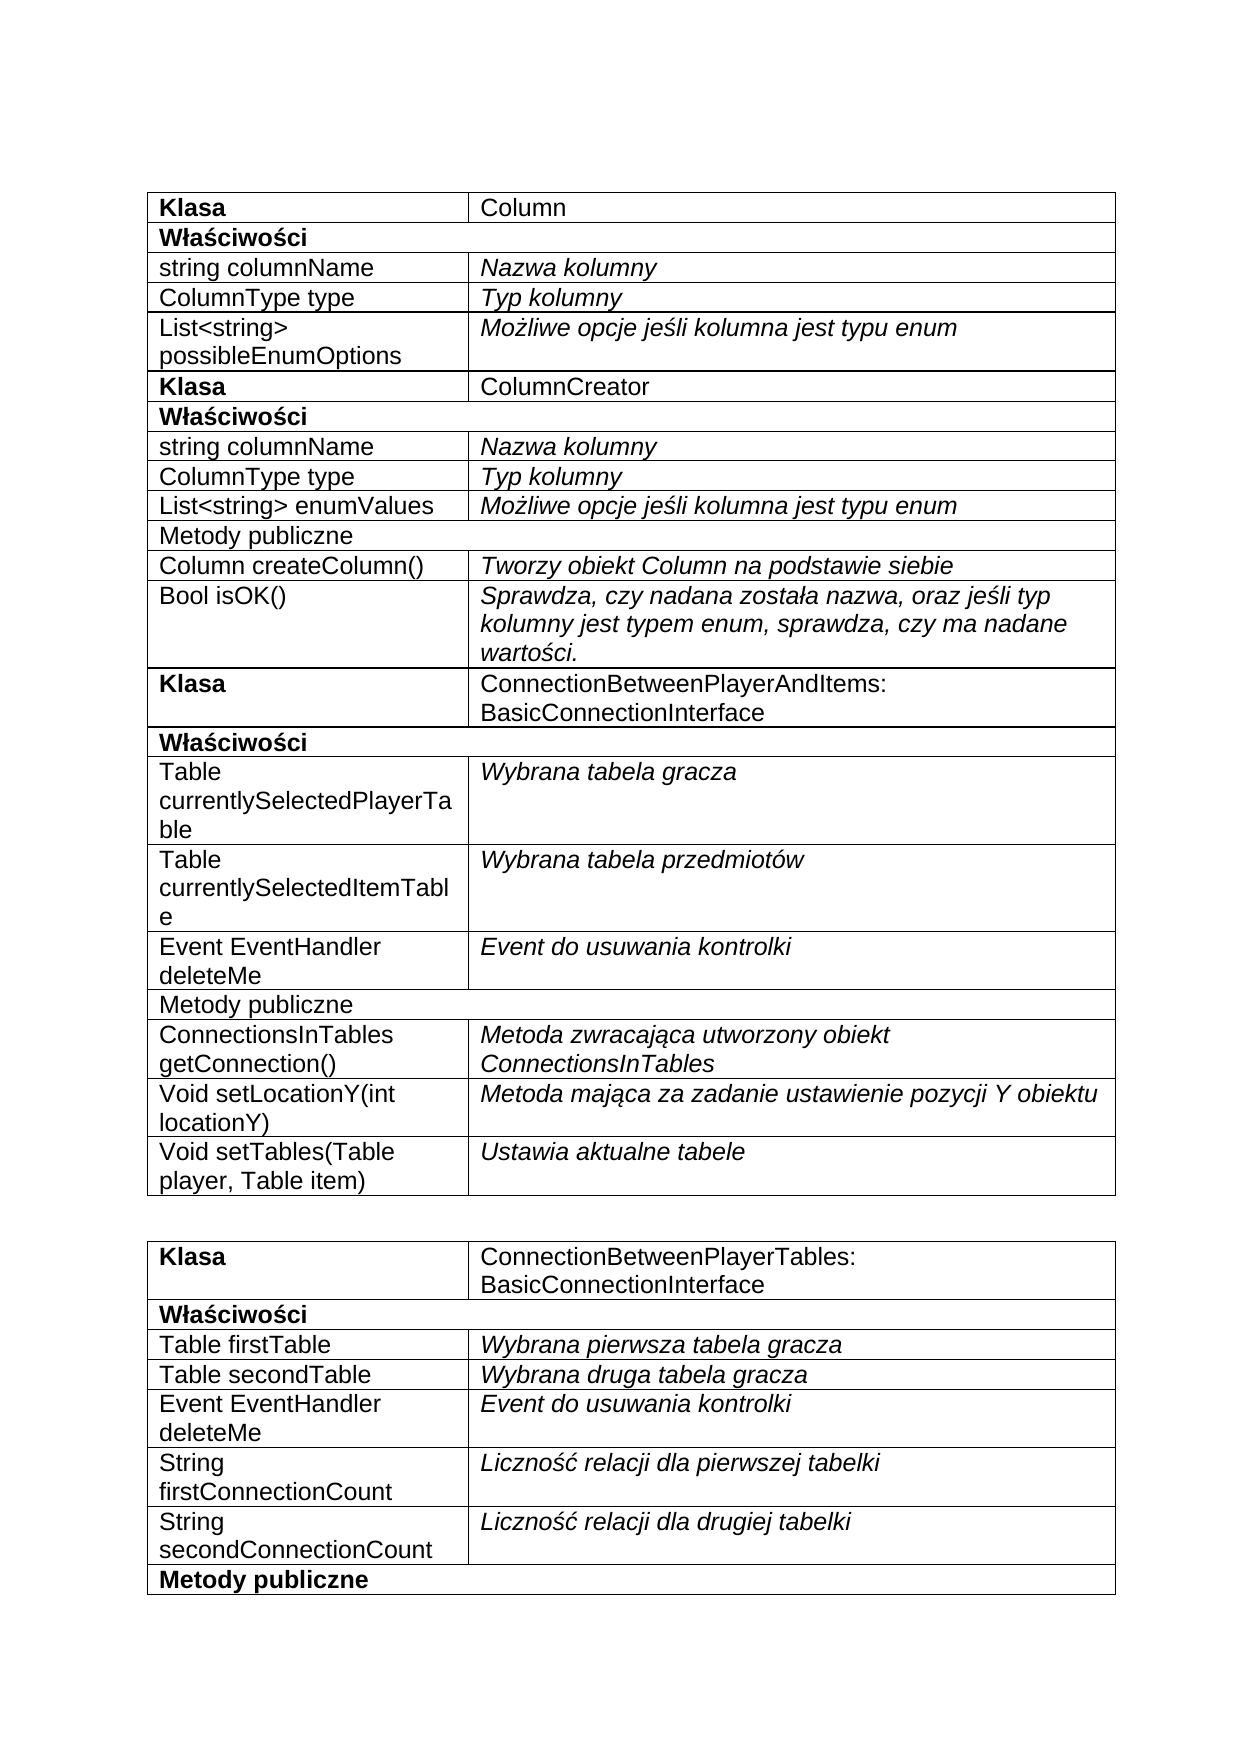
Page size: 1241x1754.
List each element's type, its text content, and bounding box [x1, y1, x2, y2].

table_cell String firstConnectionCount [148, 1448, 468, 1506]
table_cell String secondConnectionCount [148, 1507, 468, 1564]
table_cell List<string> enumValues [148, 491, 468, 520]
table_cell Void setLocationY(int locationY) [148, 1079, 468, 1136]
table_cell Bool isOK() [148, 581, 468, 667]
table_cell string columnName [148, 253, 468, 282]
table_cell Metody publiczne [148, 1565, 1115, 1594]
table_cell Ustawia aktualne tabele [469, 1137, 1115, 1195]
table_header ConnectionBetweenPlayerAndItems: BasicConnectionInterface [469, 669, 1115, 726]
table_cell Tworzy obiekt Column na podstawie siebie [469, 551, 1115, 579]
table_header Klasa [148, 1242, 468, 1299]
table_cell Możliwe opcje jeśli kolumna jest typu enum [469, 491, 1115, 520]
table_cell Właściwości [148, 223, 1115, 252]
table_cell Nazwa kolumny [469, 253, 1115, 282]
table_cell Właściwości [148, 402, 1115, 431]
table_cell Wybrana tabela przedmiotów [469, 845, 1115, 931]
table_cell ColumnType type [148, 283, 468, 311]
table_header Klasa [148, 669, 468, 726]
table_header Column [469, 193, 1115, 222]
table_cell Wybrana pierwsza tabela gracza [469, 1330, 1115, 1359]
table_cell Wybrana tabela gracza [469, 757, 1115, 843]
table_cell ColumnType type [148, 461, 468, 490]
table_cell Event do usuwania kontrolki [469, 1390, 1115, 1447]
table_cell ConnectionsInTables getConnection() [148, 1020, 468, 1078]
table_header Klasa [148, 372, 468, 401]
table_cell Void setTables(Table player, Table item) [148, 1137, 468, 1195]
table_cell Event EventHandler deleteMe [148, 932, 468, 989]
table_cell Typ kolumny [469, 283, 1115, 311]
table_cell Table secondTable [148, 1360, 468, 1388]
table_cell Table currentlySelectedPlayerTable [148, 757, 468, 843]
table_header Klasa [148, 193, 468, 222]
table_cell Nazwa kolumny [469, 432, 1115, 460]
table_header ColumnCreator [469, 372, 1115, 401]
table_cell Właściwości [148, 728, 1115, 756]
table_header ConnectionBetweenPlayerTables: BasicConnectionInterface [469, 1242, 1115, 1299]
table_cell Metoda zwracająca utworzony obiekt ConnectionsInTables [469, 1020, 1115, 1078]
table_cell Table currentlySelectedItemTable [148, 845, 468, 931]
table_cell Event EventHandler deleteMe [148, 1390, 468, 1447]
table_cell Typ kolumny [469, 461, 1115, 490]
table_cell Event do usuwania kontrolki [469, 932, 1115, 989]
table_cell Właściwości [148, 1300, 1115, 1329]
table_cell string columnName [148, 432, 468, 460]
table_cell Możliwe opcje jeśli kolumna jest typu enum [469, 313, 1115, 370]
table_cell Metody publiczne [148, 990, 1115, 1019]
table_cell Column createColumn() [148, 551, 468, 579]
table_cell Metody publiczne [148, 521, 1115, 550]
table_cell Wybrana druga tabela gracza [469, 1360, 1115, 1388]
table_cell Metoda mająca za zadanie ustawienie pozycji Y obiektu [469, 1079, 1115, 1136]
table_cell List<string> possibleEnumOptions [148, 313, 468, 370]
table_cell Liczność relacji dla drugiej tabelki [469, 1507, 1115, 1564]
table_cell Sprawdza, czy nadana została nazwa, oraz jeśli typ kolumny jest typem enum, sprawdza, czy ma nadane wartości. [469, 581, 1115, 667]
table_cell Table firstTable [148, 1330, 468, 1359]
table_cell Liczność relacji dla pierwszej tabelki [469, 1448, 1115, 1506]
